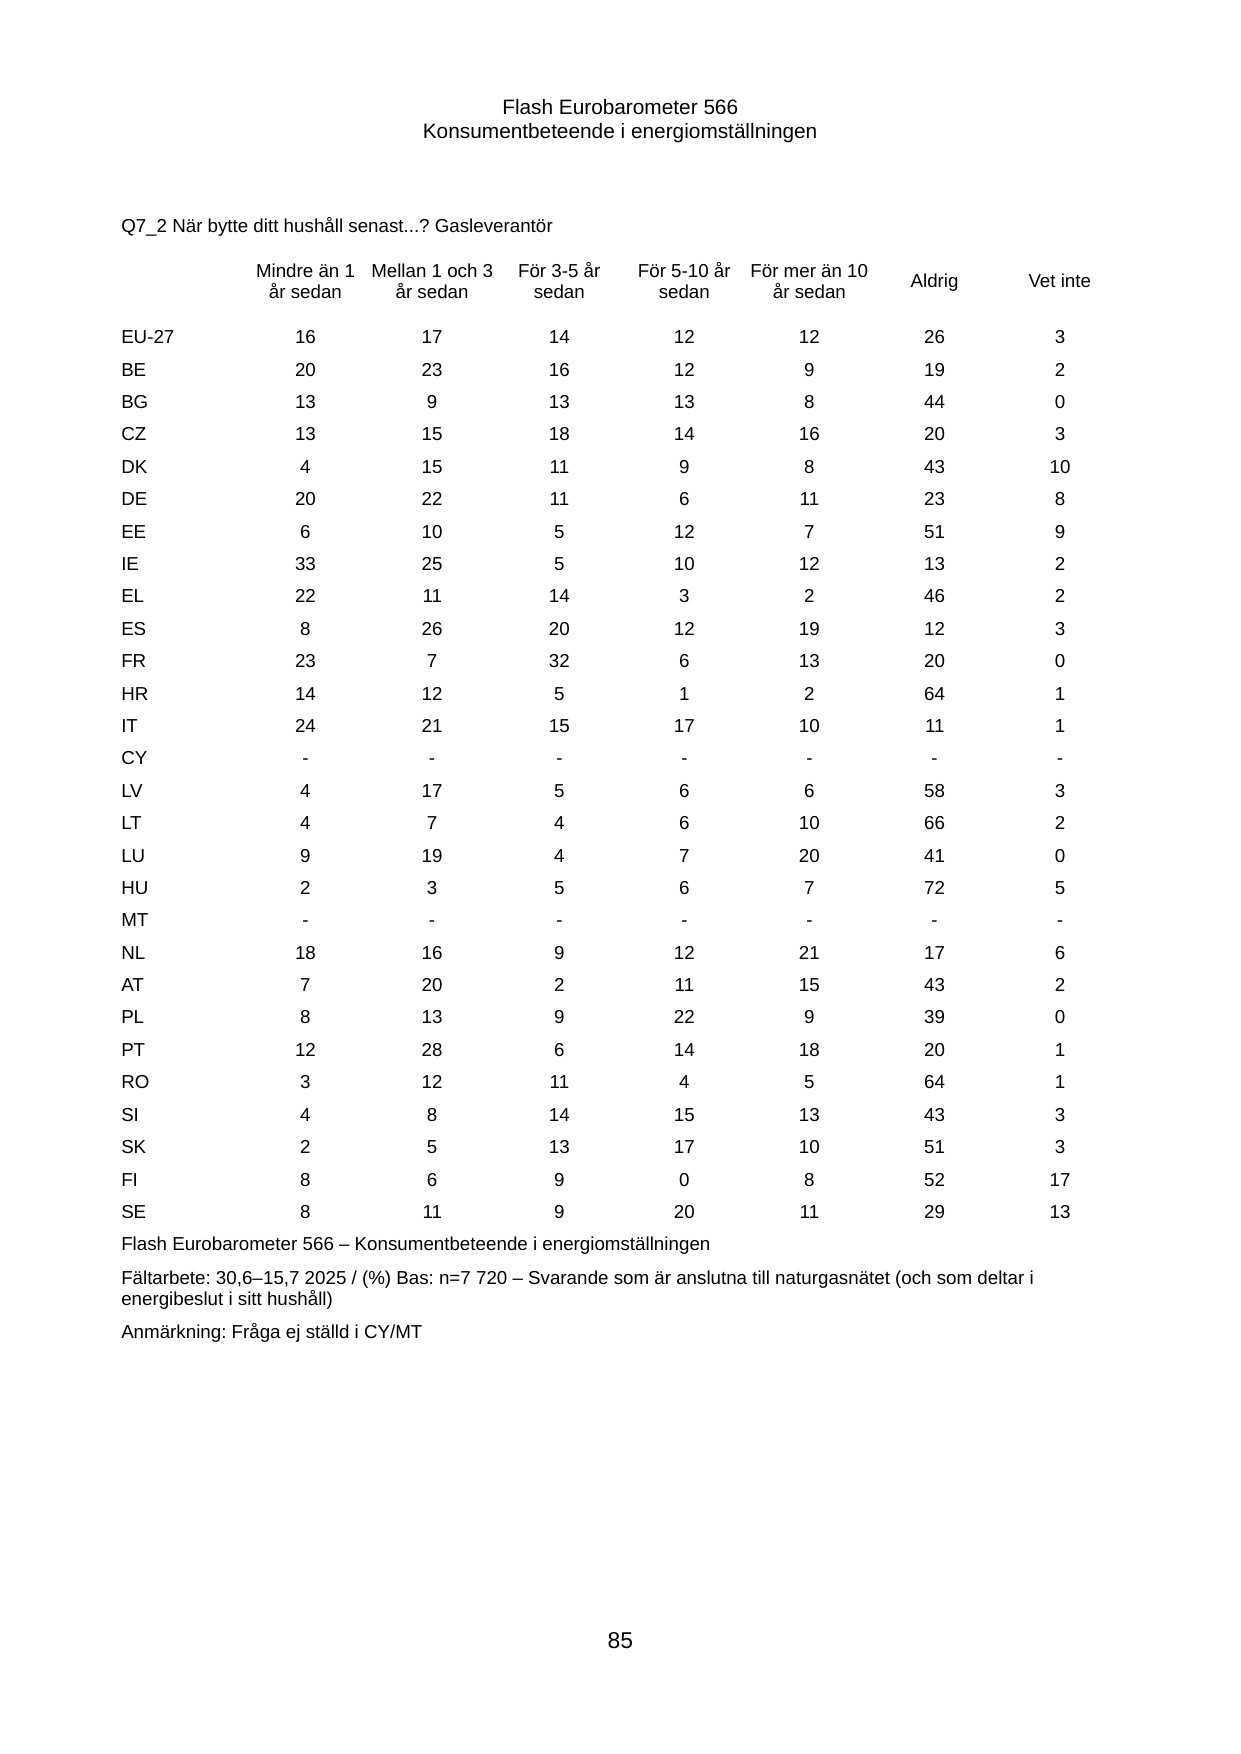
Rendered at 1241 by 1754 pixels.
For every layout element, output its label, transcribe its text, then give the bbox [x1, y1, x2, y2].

table_cell 19 [367, 839, 497, 871]
table_cell 6 [622, 483, 747, 515]
table_cell FI [118, 1163, 243, 1195]
table_cell 8 [747, 385, 872, 418]
table_cell 0 [622, 1163, 747, 1195]
table_cell 22 [367, 483, 497, 515]
table_cell 6 [367, 1163, 497, 1195]
table_cell 12 [622, 321, 747, 353]
table_cell 14 [622, 418, 747, 450]
table_cell 9 [622, 450, 747, 483]
table_header Q7_2 När bytte ditt hushåll senast...? Gasleverantör [118, 209, 1122, 241]
table_cell 9 [997, 515, 1122, 547]
table_cell 44 [872, 385, 997, 418]
table_cell 14 [243, 677, 367, 709]
table_cell 9 [497, 1001, 622, 1033]
table_cell 19 [747, 612, 872, 644]
table_cell 64 [872, 1066, 997, 1098]
table_cell 20 [872, 1033, 997, 1066]
table_cell 7 [367, 807, 497, 839]
table_cell 12 [243, 1033, 367, 1066]
table_cell 43 [872, 1098, 997, 1131]
table_cell DE [118, 483, 243, 515]
table_cell 15 [367, 418, 497, 450]
table_cell 17 [622, 1131, 747, 1163]
table_cell 5 [497, 548, 622, 580]
table_cell 23 [872, 483, 997, 515]
table_cell 2 [497, 969, 622, 1001]
table_cell 6 [243, 515, 367, 547]
table_cell 9 [243, 839, 367, 871]
table_cell 8 [243, 1001, 367, 1033]
table_cell 6 [747, 774, 872, 807]
table_cell 4 [243, 1098, 367, 1131]
table_cell 4 [243, 807, 367, 839]
table_cell [118, 241, 243, 321]
table_cell 20 [367, 969, 497, 1001]
table_cell ES [118, 612, 243, 644]
table_cell 3 [622, 580, 747, 612]
table_cell 20 [872, 645, 997, 677]
table_cell - [622, 742, 747, 774]
table_cell 32 [497, 645, 622, 677]
table_cell 52 [872, 1163, 997, 1195]
table_cell 19 [872, 353, 997, 385]
table_cell 3 [997, 1098, 1122, 1131]
table_cell 2 [747, 677, 872, 709]
table_cell 1 [997, 709, 1122, 742]
table_cell BG [118, 385, 243, 418]
table_cell 20 [622, 1195, 747, 1228]
table_cell SI [118, 1098, 243, 1131]
table_cell 2 [243, 871, 367, 904]
table_cell För 5-10 år sedan [622, 241, 747, 321]
table_cell AT [118, 969, 243, 1001]
table_cell 13 [622, 385, 747, 418]
table_cell - [747, 742, 872, 774]
table_cell 10 [367, 515, 497, 547]
table_cell 17 [367, 774, 497, 807]
table_cell 6 [997, 936, 1122, 968]
table_cell 26 [367, 612, 497, 644]
table_cell 12 [747, 321, 872, 353]
table_cell 8 [997, 483, 1122, 515]
table_cell 10 [747, 807, 872, 839]
table_cell 41 [872, 839, 997, 871]
table_cell 7 [243, 969, 367, 1001]
table_cell 11 [622, 969, 747, 1001]
table_cell 8 [747, 450, 872, 483]
table_cell - [243, 904, 367, 936]
table_cell IE [118, 548, 243, 580]
table_cell 17 [997, 1163, 1122, 1195]
table_cell 7 [747, 871, 872, 904]
table_cell 29 [872, 1195, 997, 1228]
table_cell MT [118, 904, 243, 936]
table_cell 5 [497, 677, 622, 709]
table_cell Vet inte [997, 241, 1122, 321]
table_cell 13 [243, 385, 367, 418]
table_cell 12 [747, 548, 872, 580]
table_cell 14 [497, 321, 622, 353]
table_cell 51 [872, 515, 997, 547]
table_cell 2 [747, 580, 872, 612]
table_cell 5 [997, 871, 1122, 904]
table_cell 22 [243, 580, 367, 612]
table_cell Anmärkning: Fråga ej ställd i CY/MT [118, 1316, 1122, 1348]
table_cell 23 [243, 645, 367, 677]
table_cell 6 [622, 807, 747, 839]
table_cell - [872, 742, 997, 774]
table_cell 3 [997, 612, 1122, 644]
table_cell LU [118, 839, 243, 871]
table_cell 0 [997, 385, 1122, 418]
table_cell 6 [622, 871, 747, 904]
table_cell 26 [872, 321, 997, 353]
table_cell 33 [243, 548, 367, 580]
table_cell 72 [872, 871, 997, 904]
table_cell 11 [747, 1195, 872, 1228]
table_cell 46 [872, 580, 997, 612]
table_cell 2 [997, 969, 1122, 1001]
table_cell 4 [243, 774, 367, 807]
table_cell 13 [747, 1098, 872, 1131]
table_cell 4 [497, 839, 622, 871]
table_cell 18 [497, 418, 622, 450]
table_cell 1 [997, 1066, 1122, 1098]
table_cell För mer än 10 år sedan [747, 241, 872, 321]
table_cell 5 [497, 515, 622, 547]
table_cell LV [118, 774, 243, 807]
table_cell 12 [367, 1066, 497, 1098]
table_cell 3 [367, 871, 497, 904]
table_cell - [622, 904, 747, 936]
table_cell - [997, 742, 1122, 774]
table_cell 5 [747, 1066, 872, 1098]
table_cell 20 [497, 612, 622, 644]
table_cell 13 [367, 1001, 497, 1033]
table_cell Mellan 1 och 3 år sedan [367, 241, 497, 321]
table_cell 0 [997, 839, 1122, 871]
table_cell Fältarbete: 30,6–15,7 2025 / (%) Bas: n=7 720 – Svarande som är anslutna till naturgasnätet (och som deltar i energibeslut i sitt hushåll) [118, 1260, 1122, 1316]
table_cell 2 [997, 353, 1122, 385]
table_cell 7 [622, 839, 747, 871]
table_cell 25 [367, 548, 497, 580]
table_cell 8 [367, 1098, 497, 1131]
table_cell 13 [497, 385, 622, 418]
table_cell 16 [497, 353, 622, 385]
table_cell - [747, 904, 872, 936]
table_cell 12 [622, 353, 747, 385]
table_cell - [872, 904, 997, 936]
table_cell 20 [243, 483, 367, 515]
table_cell 12 [367, 677, 497, 709]
table_cell 66 [872, 807, 997, 839]
table_cell 20 [243, 353, 367, 385]
table_cell 11 [497, 450, 622, 483]
table_cell 18 [243, 936, 367, 968]
table_cell EU-27 [118, 321, 243, 353]
table_cell 22 [622, 1001, 747, 1033]
table_cell 2 [997, 548, 1122, 580]
table_cell 28 [367, 1033, 497, 1066]
table_cell 4 [243, 450, 367, 483]
table_cell 11 [497, 1066, 622, 1098]
table_cell 5 [367, 1131, 497, 1163]
table_cell 17 [367, 321, 497, 353]
table_cell HR [118, 677, 243, 709]
table_cell 2 [243, 1131, 367, 1163]
table_cell 12 [622, 612, 747, 644]
table_cell EE [118, 515, 243, 547]
table_cell 10 [747, 709, 872, 742]
table_cell DK [118, 450, 243, 483]
table_cell 8 [243, 1163, 367, 1195]
table_cell PT [118, 1033, 243, 1066]
table_cell LT [118, 807, 243, 839]
table_cell - [497, 904, 622, 936]
table_cell 13 [872, 548, 997, 580]
table_cell 1 [622, 677, 747, 709]
table_cell - [997, 904, 1122, 936]
table_cell EL [118, 580, 243, 612]
table_cell 7 [367, 645, 497, 677]
table_cell Aldrig [872, 241, 997, 321]
table_cell HU [118, 871, 243, 904]
table_cell PL [118, 1001, 243, 1033]
table_cell 15 [622, 1098, 747, 1131]
table_cell 13 [747, 645, 872, 677]
table_cell 14 [622, 1033, 747, 1066]
table_cell IT [118, 709, 243, 742]
table_cell 3 [997, 774, 1122, 807]
table_cell 39 [872, 1001, 997, 1033]
table_cell 11 [497, 483, 622, 515]
table_cell 11 [367, 1195, 497, 1228]
table_cell 24 [243, 709, 367, 742]
table_cell - [367, 904, 497, 936]
table_cell 4 [497, 807, 622, 839]
table_cell 1 [997, 677, 1122, 709]
table_cell 17 [622, 709, 747, 742]
table_cell 13 [243, 418, 367, 450]
table_cell 20 [747, 839, 872, 871]
table_cell 21 [747, 936, 872, 968]
table_cell 9 [497, 1195, 622, 1228]
table_cell 9 [747, 353, 872, 385]
table_cell 6 [622, 774, 747, 807]
table_cell 10 [997, 450, 1122, 483]
table_cell 12 [622, 515, 747, 547]
table_cell 58 [872, 774, 997, 807]
table_cell BE [118, 353, 243, 385]
table_cell 9 [497, 1163, 622, 1195]
table_cell 3 [997, 1131, 1122, 1163]
table_cell Flash Eurobarometer 566 – Konsumentbeteende i energiomställningen [118, 1228, 1122, 1260]
table_cell 5 [497, 774, 622, 807]
table_cell 15 [367, 450, 497, 483]
table_cell 23 [367, 353, 497, 385]
table_cell NL [118, 936, 243, 968]
table_cell 7 [747, 515, 872, 547]
table_cell SE [118, 1195, 243, 1228]
table_cell 8 [243, 1195, 367, 1228]
table_cell 11 [872, 709, 997, 742]
table_cell 64 [872, 677, 997, 709]
table_cell 9 [367, 385, 497, 418]
table_cell 18 [747, 1033, 872, 1066]
table_cell FR [118, 645, 243, 677]
table_cell - [367, 742, 497, 774]
table_cell 20 [872, 418, 997, 450]
table_cell För 3-5 år sedan [497, 241, 622, 321]
table_cell CZ [118, 418, 243, 450]
table_cell 10 [622, 548, 747, 580]
table_cell 3 [997, 418, 1122, 450]
table_cell 14 [497, 1098, 622, 1131]
table_cell 13 [997, 1195, 1122, 1228]
table_cell 11 [367, 580, 497, 612]
table_cell 1 [997, 1033, 1122, 1066]
table_cell 8 [243, 612, 367, 644]
table_cell 12 [622, 936, 747, 968]
table_cell 9 [747, 1001, 872, 1033]
table_cell 16 [747, 418, 872, 450]
table_cell 14 [497, 580, 622, 612]
table_cell 16 [367, 936, 497, 968]
table_cell CY [118, 742, 243, 774]
table_cell Mindre än 1 år sedan [243, 241, 367, 321]
table_cell 17 [872, 936, 997, 968]
table_cell 43 [872, 969, 997, 1001]
table_cell 51 [872, 1131, 997, 1163]
table_cell 8 [747, 1163, 872, 1195]
table_cell 11 [747, 483, 872, 515]
table_cell 15 [497, 709, 622, 742]
table_cell 9 [497, 936, 622, 968]
table_cell 3 [997, 321, 1122, 353]
table_cell - [497, 742, 622, 774]
table_cell 21 [367, 709, 497, 742]
table_cell 16 [243, 321, 367, 353]
table_cell 10 [747, 1131, 872, 1163]
table_cell 0 [997, 1001, 1122, 1033]
table_cell 5 [497, 871, 622, 904]
table_cell 43 [872, 450, 997, 483]
table_cell 12 [872, 612, 997, 644]
table_cell 15 [747, 969, 872, 1001]
table_cell 6 [622, 645, 747, 677]
table_cell SK [118, 1131, 243, 1163]
table_cell 2 [997, 807, 1122, 839]
table_cell 4 [622, 1066, 747, 1098]
table_cell 13 [497, 1131, 622, 1163]
table_cell RO [118, 1066, 243, 1098]
table_cell 3 [243, 1066, 367, 1098]
table_cell - [243, 742, 367, 774]
table_cell 0 [997, 645, 1122, 677]
table_cell 2 [997, 580, 1122, 612]
table_cell 6 [497, 1033, 622, 1066]
